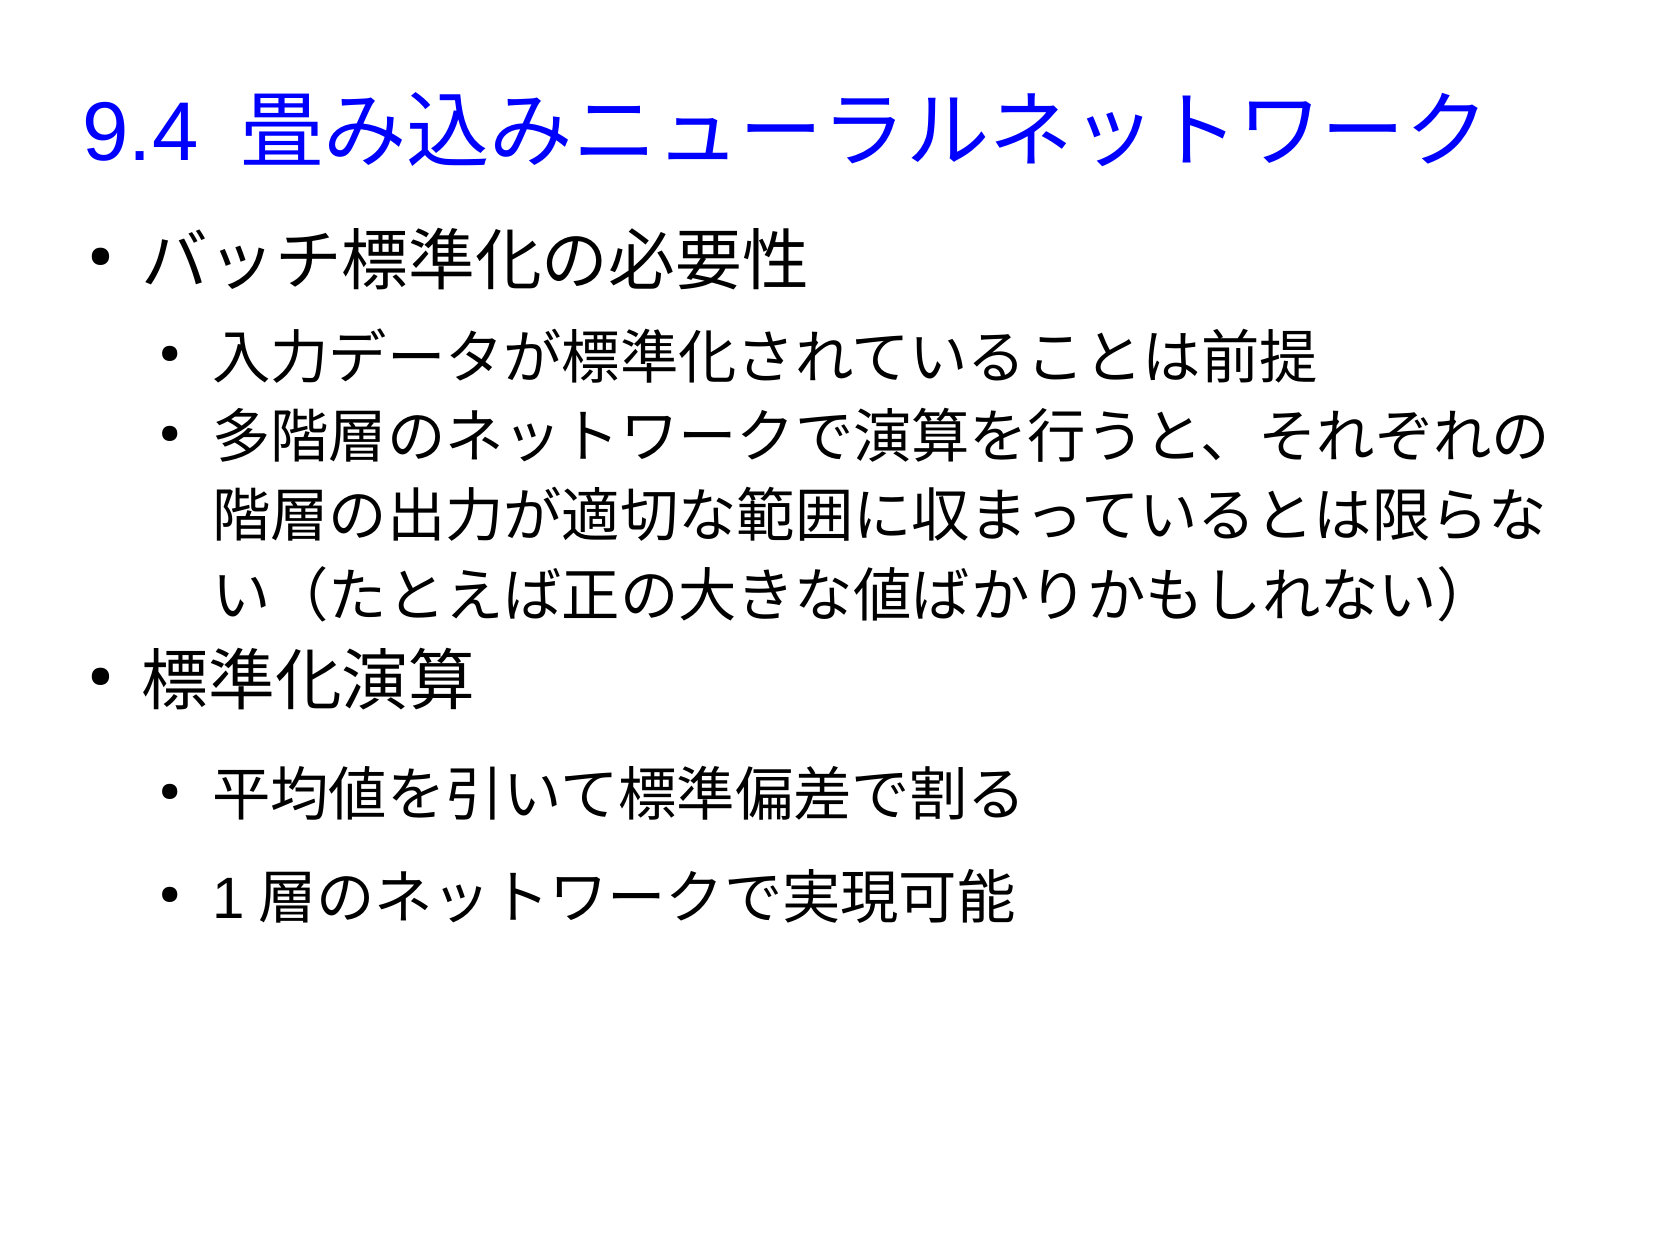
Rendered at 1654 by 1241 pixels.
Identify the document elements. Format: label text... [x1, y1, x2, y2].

title 9.4 畳み込みニューラルネットワーク [82, 49, 1571, 207]
list バッチ標準化の必要性 入力データが標準化されていることは前提 多階層のネットワークで演算を行うと、それぞれの階層の出力が適切な範囲に収まっているとは限らない（たとえば正の大きな値ばかりかもしれない） 標準化演算 平均値を引いて標準偏差で割る 1層のネットワークで実現可能 [70, 213, 1595, 1105]
